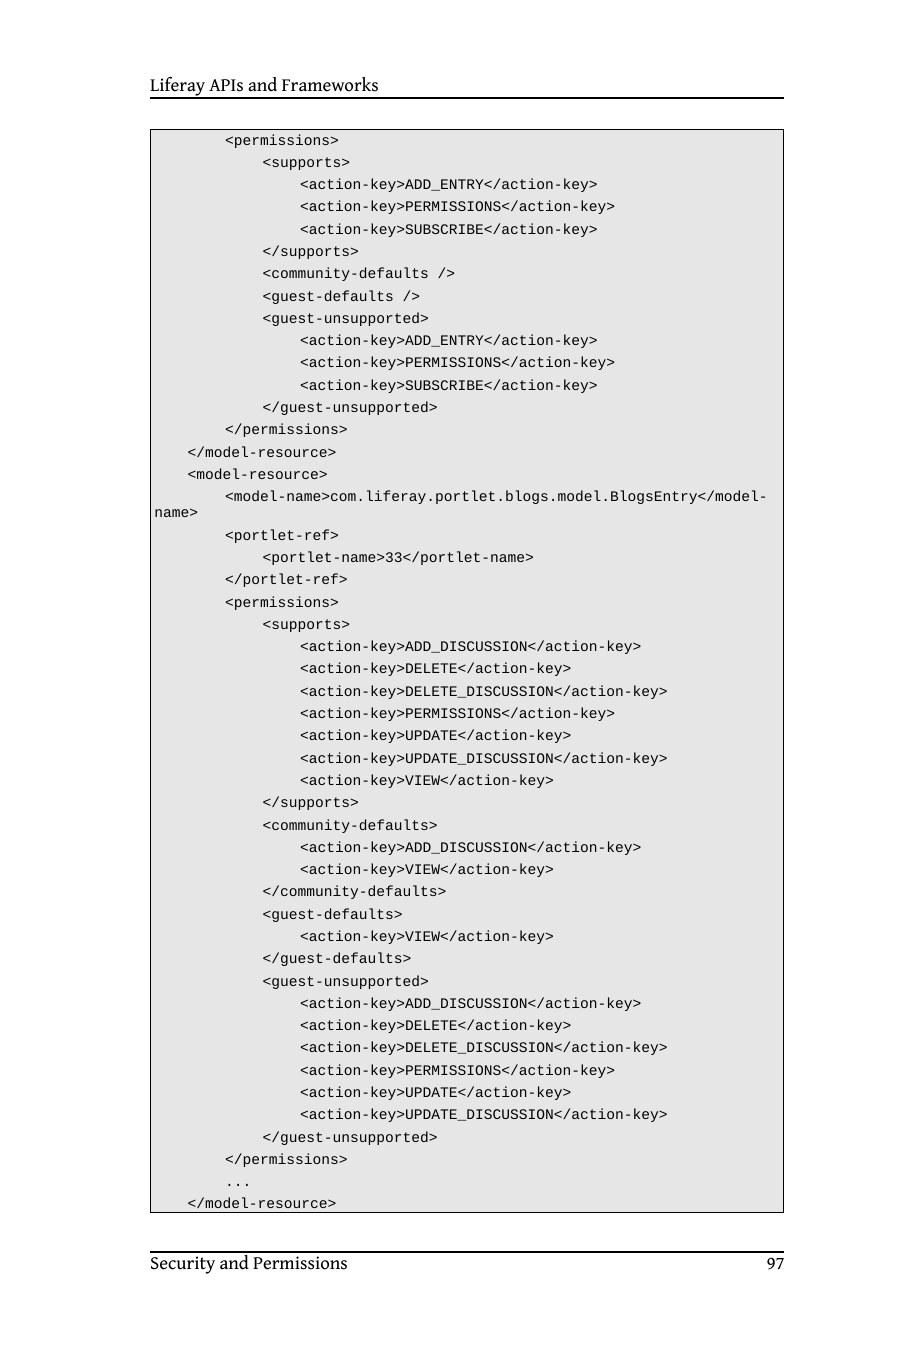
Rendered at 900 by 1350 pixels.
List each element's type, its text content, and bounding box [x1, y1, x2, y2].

text </guest-defaults> [151, 948, 783, 968]
text <community-defaults /> [151, 263, 783, 283]
text </model-resource> [151, 441, 783, 461]
text <action-key>PERMISSIONS</action-key> [151, 1059, 783, 1079]
text <guest-defaults /> [151, 285, 783, 305]
text <supports> [151, 151, 783, 171]
text <action-key>UPDATE</action-key> [151, 725, 783, 745]
text <action-key>DELETE_DISCUSSION</action-key> [151, 680, 783, 700]
text <action-key>ADD_ENTRY</action-key> [151, 329, 783, 350]
text <action-key>UPDATE_DISCUSSION</action-key> [151, 1104, 783, 1124]
text <action-key>PERMISSIONS</action-key> [151, 352, 783, 372]
text <action-key>ADD_ENTRY</action-key> [151, 173, 783, 194]
text <action-key>VIEW</action-key> [151, 769, 783, 789]
text <action-key>VIEW</action-key> [151, 858, 783, 879]
text <portlet-name>33</portlet-name> [151, 546, 783, 567]
text <action-key>VIEW</action-key> [151, 925, 783, 946]
text <action-key>ADD_DISCUSSION</action-key> [151, 636, 783, 656]
text <action-key>PERMISSIONS</action-key> [151, 702, 783, 723]
text <guest-defaults> [151, 903, 783, 923]
text <permissions> [151, 591, 783, 611]
text <action-key>ADD_DISCUSSION</action-key> [151, 836, 783, 856]
text <model-name>com.liferay.portlet.blogs.model.BlogsEntry</model-name> [151, 486, 783, 522]
text <action-key>ADD_DISCUSSION</action-key> [151, 992, 783, 1012]
text </permissions> [151, 1148, 783, 1168]
text <permissions> [151, 130, 783, 149]
text </permissions> [151, 419, 783, 439]
text <action-key>DELETE</action-key> [151, 1014, 783, 1035]
text <guest-unsupported> [151, 307, 783, 327]
text </portlet-ref> [151, 569, 783, 589]
text <action-key>PERMISSIONS</action-key> [151, 196, 783, 216]
text <portlet-ref> [151, 524, 783, 544]
text <action-key>SUBSCRIBE</action-key> [151, 218, 783, 238]
text <action-key>DELETE_DISCUSSION</action-key> [151, 1037, 783, 1057]
text </model-resource> [151, 1193, 783, 1212]
text <model-resource> [151, 463, 783, 483]
text </guest-unsupported> [151, 1126, 783, 1146]
text <community-defaults> [151, 814, 783, 834]
text </guest-unsupported> [151, 396, 783, 417]
text </community-defaults> [151, 881, 783, 901]
text <guest-unsupported> [151, 970, 783, 990]
text </supports> [151, 792, 783, 812]
text <supports> [151, 613, 783, 633]
text </supports> [151, 240, 783, 261]
text <action-key>SUBSCRIBE</action-key> [151, 374, 783, 394]
text <action-key>DELETE</action-key> [151, 658, 783, 678]
text <action-key>UPDATE</action-key> [151, 1081, 783, 1102]
text ... [151, 1171, 783, 1191]
text <action-key>UPDATE_DISCUSSION</action-key> [151, 747, 783, 767]
